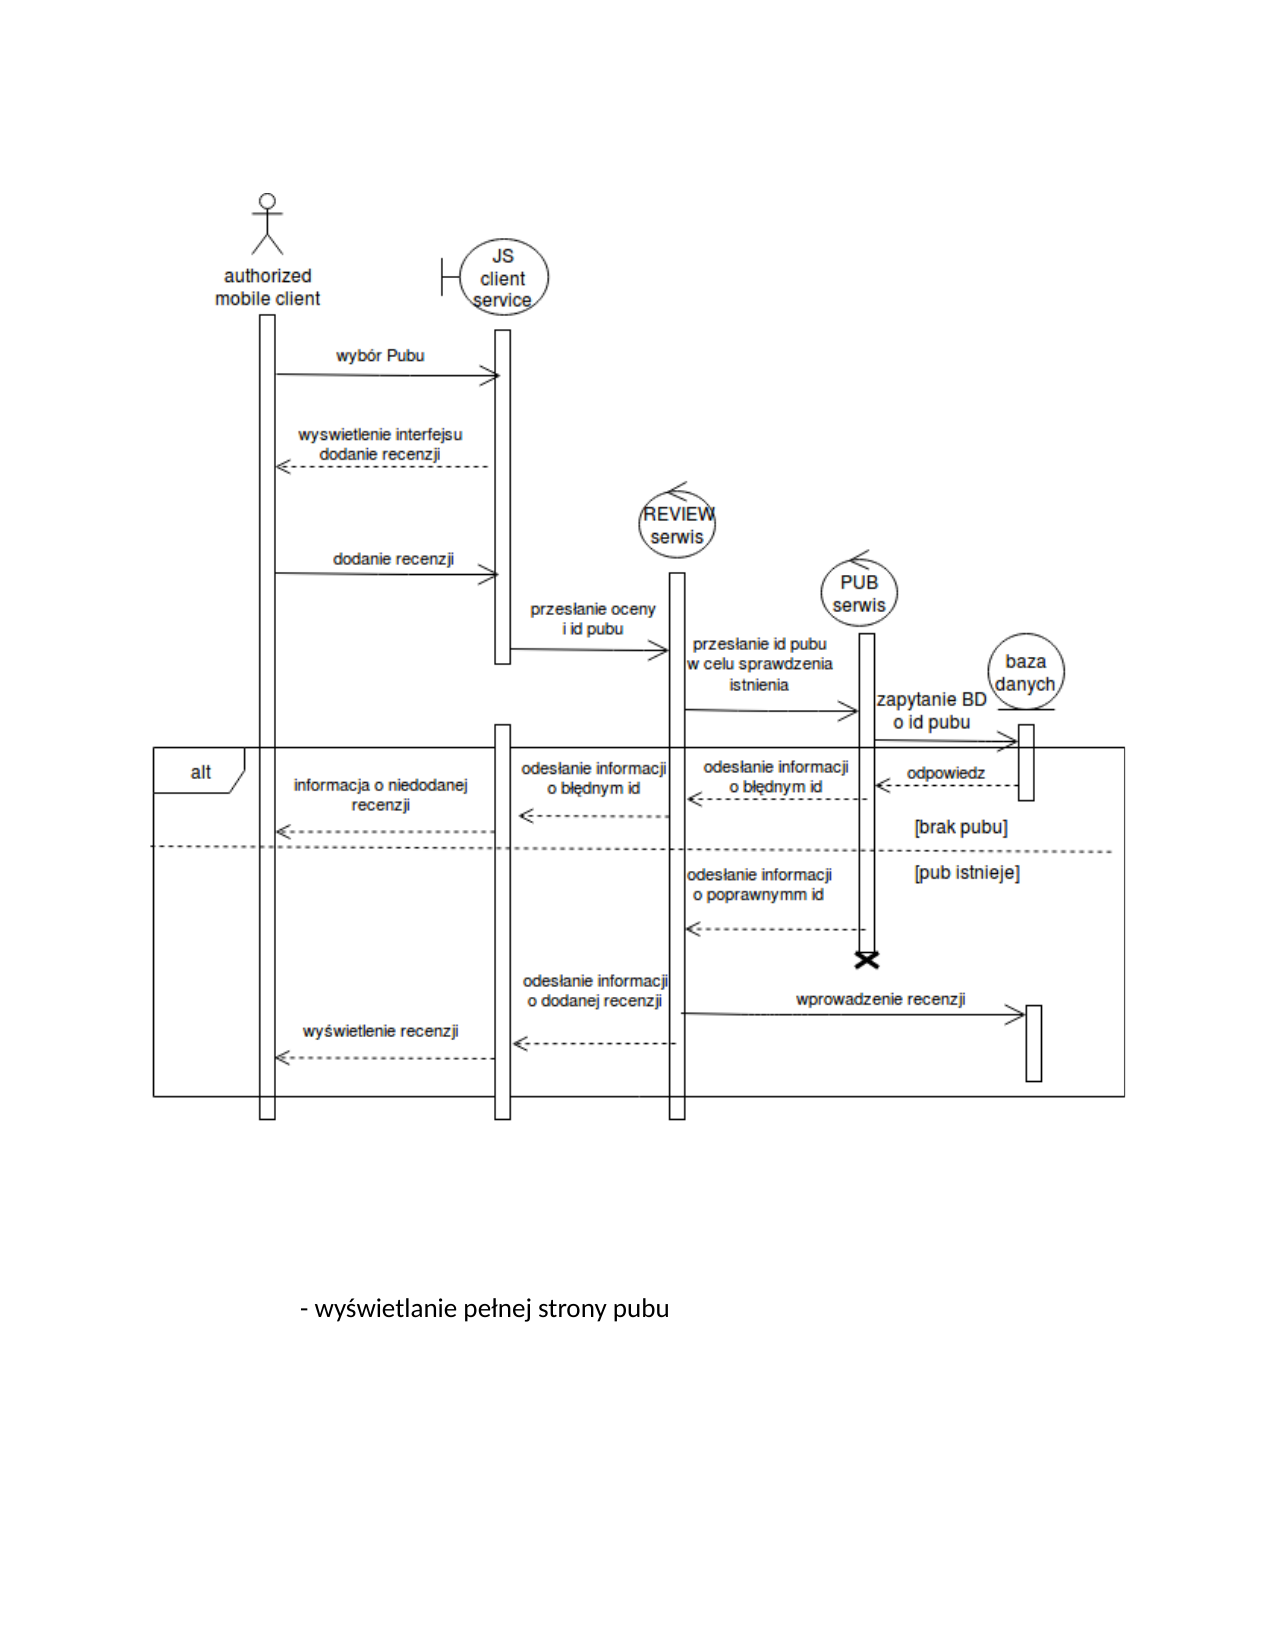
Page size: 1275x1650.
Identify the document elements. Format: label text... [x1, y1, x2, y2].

picture [150, 193, 1125, 1122]
subtitle - wyświetlanie pełnej strony pubu [150, 1291, 1125, 1324]
